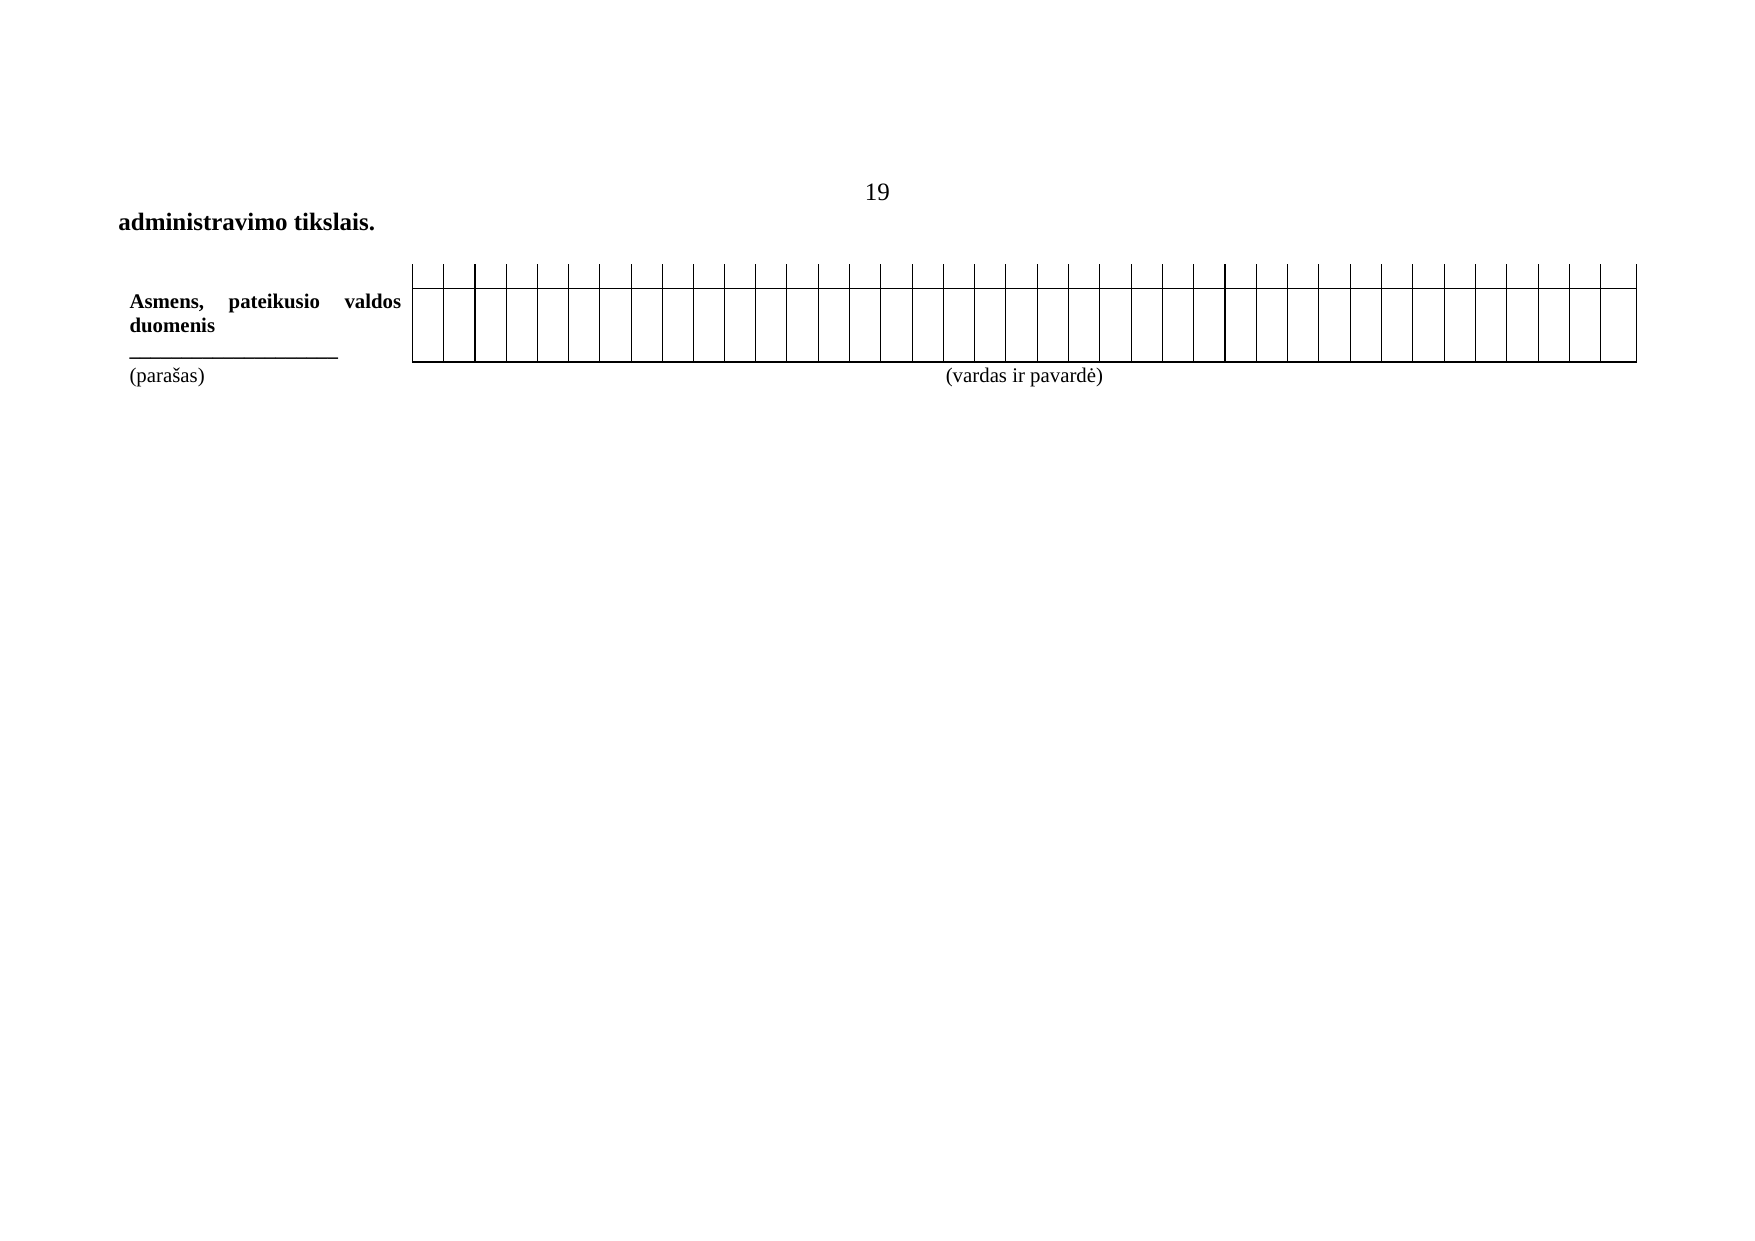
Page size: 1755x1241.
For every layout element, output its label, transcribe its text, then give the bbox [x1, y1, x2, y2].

table_cell [569, 289, 599, 361]
table_cell Asmens, pateikusio valdos duomenis ____________________ [118, 288, 412, 361]
table_cell [1382, 289, 1412, 361]
table_cell [1476, 289, 1506, 361]
table_cell [1319, 289, 1350, 361]
table_header [118, 264, 412, 288]
table_header [725, 264, 755, 288]
table_header [569, 264, 599, 288]
table_header [1257, 264, 1287, 288]
table_cell [787, 289, 818, 361]
table_cell [819, 289, 849, 361]
table_header [632, 264, 662, 288]
table_cell (vardas ir pavardė) [413, 363, 1636, 387]
table_header [1351, 264, 1381, 288]
table_header [1445, 264, 1475, 288]
table_cell [1601, 289, 1636, 361]
table_header [1069, 264, 1099, 288]
table_header [850, 264, 880, 288]
table_header [1226, 264, 1256, 288]
table_cell [1194, 289, 1224, 361]
table_cell [975, 289, 1005, 361]
table_header [1507, 264, 1538, 288]
table_cell (parašas) [118, 361, 412, 387]
table_cell [850, 289, 880, 361]
table_cell [1445, 289, 1475, 361]
table_header [1382, 264, 1412, 288]
table_cell [1351, 289, 1381, 361]
table_header [913, 264, 943, 288]
table_header [756, 264, 786, 288]
table_header [975, 264, 1005, 288]
table_header [1038, 264, 1068, 288]
table_header [787, 264, 818, 288]
table_header [507, 264, 537, 288]
table_header [1476, 264, 1506, 288]
table_header [881, 264, 912, 288]
table_header [1601, 264, 1636, 288]
table_cell [1132, 289, 1162, 361]
table_header [444, 264, 474, 288]
table_header [600, 264, 631, 288]
table_cell [694, 289, 724, 361]
table_header [1006, 264, 1037, 288]
table_header [476, 264, 506, 288]
table_header [1539, 264, 1569, 288]
table_cell [913, 289, 943, 361]
table_cell [1163, 289, 1193, 361]
table_cell [756, 289, 786, 361]
table_cell [1069, 289, 1099, 361]
table_cell [1288, 289, 1318, 361]
table_cell [1226, 289, 1256, 361]
table_cell [944, 289, 974, 361]
table_cell [1006, 289, 1037, 361]
table_cell [1539, 289, 1569, 361]
table_cell [1038, 289, 1068, 361]
table_header [1132, 264, 1162, 288]
table_cell [538, 289, 568, 361]
table_cell [1257, 289, 1287, 361]
table_header [1288, 264, 1318, 288]
table_header [413, 264, 443, 288]
table_header [1570, 264, 1600, 288]
table_cell [725, 289, 755, 361]
table_cell [1100, 289, 1131, 361]
table_header [1413, 264, 1444, 288]
text administravimo tikslais. [118, 207, 1636, 235]
table_header [1100, 264, 1131, 288]
table_cell [444, 289, 474, 361]
table_cell [413, 289, 443, 361]
table_header [663, 264, 693, 288]
table_cell [632, 289, 662, 361]
table_header [538, 264, 568, 288]
table_header [1163, 264, 1193, 288]
table_cell [476, 289, 506, 361]
table_header [944, 264, 974, 288]
table_cell [1413, 289, 1444, 361]
table_header [819, 264, 849, 288]
table_cell [600, 289, 631, 361]
table_cell [663, 289, 693, 361]
table_header [694, 264, 724, 288]
table_cell [507, 289, 537, 361]
table_cell [1570, 289, 1600, 361]
table_header [1194, 264, 1224, 288]
table_cell [881, 289, 912, 361]
table_cell [1507, 289, 1538, 361]
table_header [1319, 264, 1350, 288]
